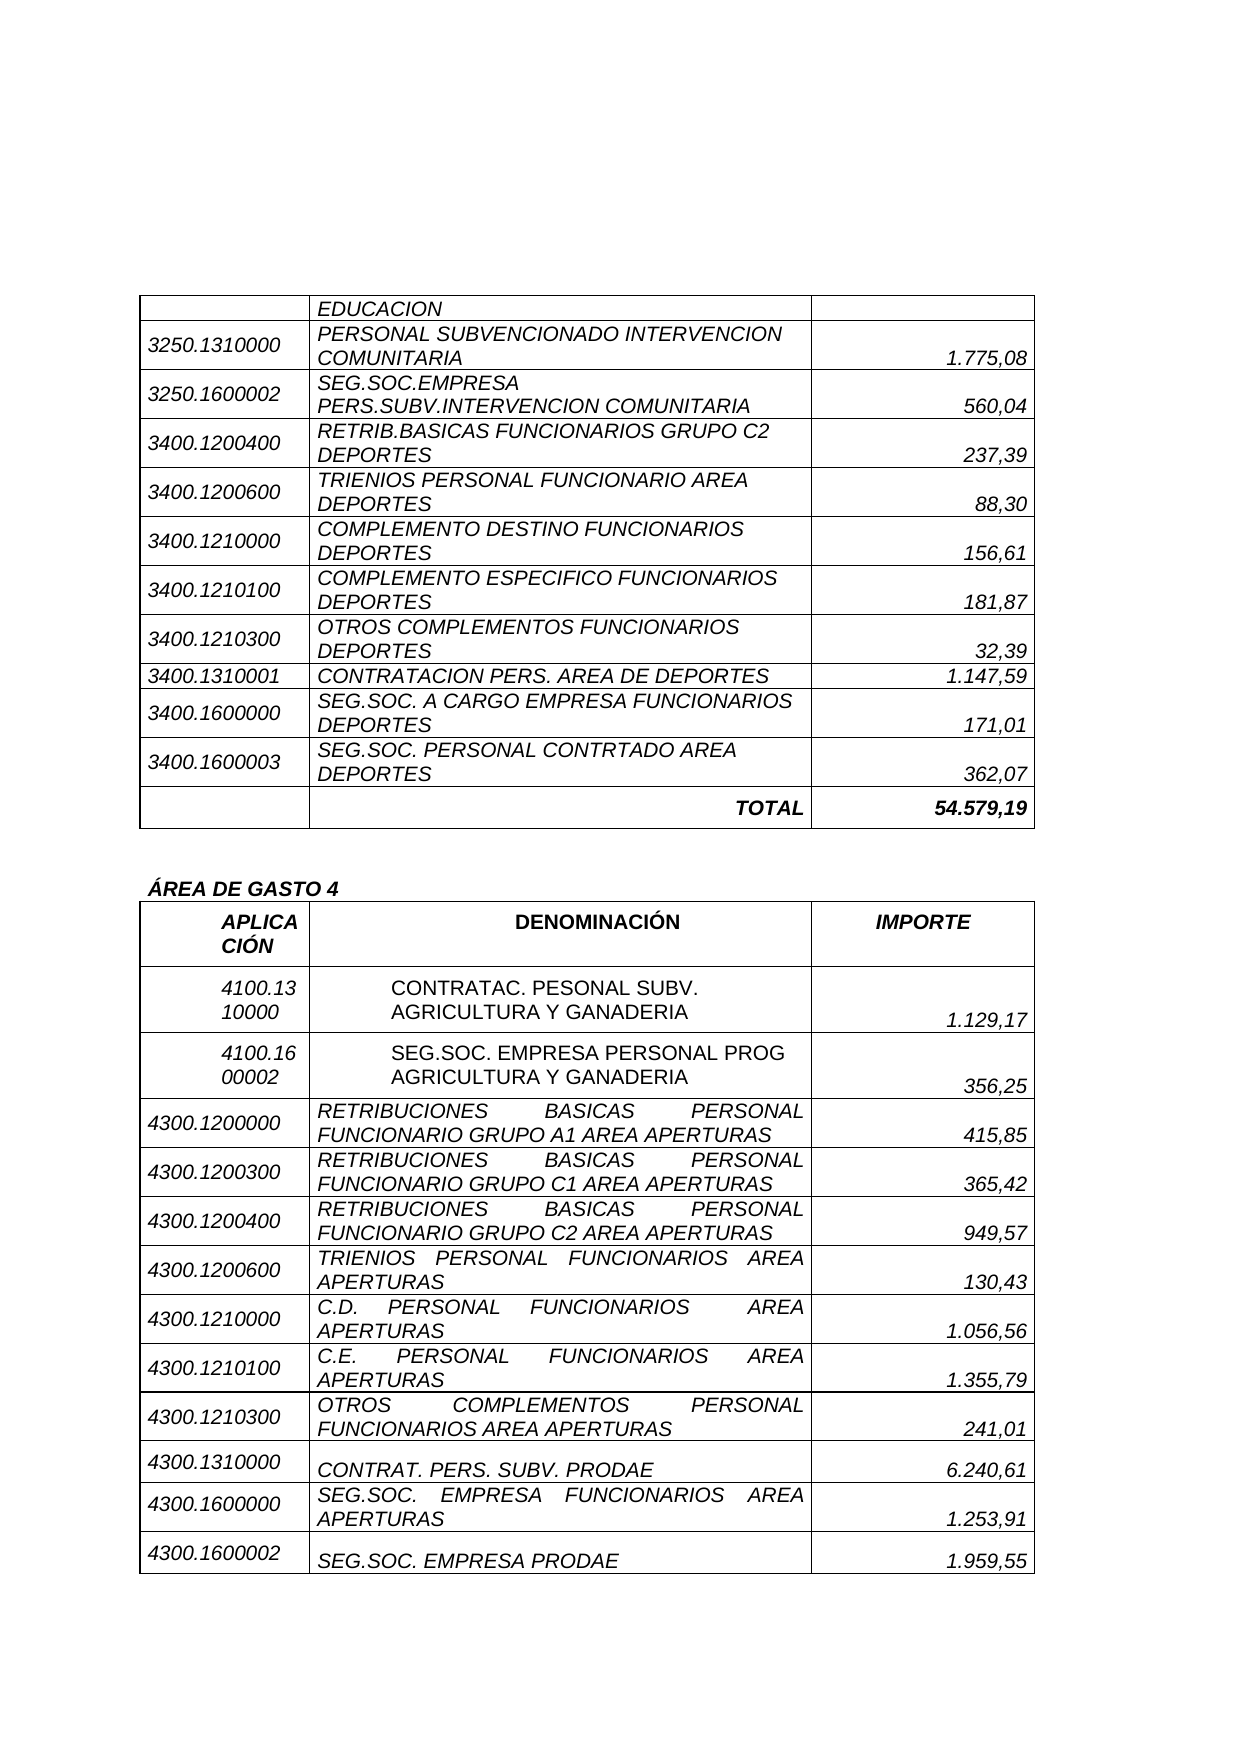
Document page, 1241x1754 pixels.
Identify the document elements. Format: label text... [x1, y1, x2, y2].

table_cell C.E. PERSONAL FUNCIONARIOS AREA APERTURAS [310, 1344, 811, 1391]
table_cell 4300.1200000 [141, 1099, 309, 1147]
table_cell TOTAL [310, 787, 811, 828]
table_cell [141, 296, 309, 320]
table_cell CONTRATAC. PESONAL SUBV. AGRICULTURA Y GANADERIA [310, 967, 811, 1032]
table_cell COMPLEMENTO DESTINO FUNCIONARIOS DEPORTES [310, 517, 811, 565]
table_cell 32,39 [812, 615, 1034, 663]
table_cell OTROS COMPLEMENTOS PERSONAL FUNCIONARIOS AREA APERTURAS [310, 1393, 811, 1440]
table_cell RETRIBUCIONES BASICAS PERSONAL FUNCIONARIO GRUPO C2 AREA APERTURAS [310, 1197, 811, 1244]
table_cell TRIENIOS PERSONAL FUNCIONARIOS AREA APERTURAS [310, 1246, 811, 1293]
table_cell 88,30 [812, 468, 1034, 516]
table_cell 156,61 [812, 517, 1034, 565]
table_cell 241,01 [812, 1393, 1034, 1440]
table_cell 3400.1210300 [141, 615, 309, 663]
table_cell 3250.1310000 [141, 321, 309, 369]
table_cell 365,42 [812, 1148, 1034, 1196]
table_cell 130,43 [812, 1246, 1034, 1293]
table_cell 3400.1210100 [141, 566, 309, 614]
table_cell CONTRAT. PERS. SUBV. PRODAE [310, 1441, 811, 1482]
table_cell 4300.1210000 [141, 1295, 309, 1342]
table_cell RETRIB.BASICAS FUNCIONARIOS GRUPO C2 DEPORTES [310, 419, 811, 467]
table_cell 3400.1600000 [141, 689, 309, 737]
table_cell 4300.1200600 [141, 1246, 309, 1293]
table_cell COMPLEMENTO ESPECIFICO FUNCIONARIOS DEPORTES [310, 566, 811, 614]
table_cell RETRIBUCIONES BASICAS PERSONAL FUNCIONARIO GRUPO C1 AREA APERTURAS [310, 1148, 811, 1196]
table_cell 4100.1600002 [141, 1033, 309, 1098]
table_cell SEG.SOC. A CARGO EMPRESA FUNCIONARIOS DEPORTES [310, 689, 811, 737]
table_cell PERSONAL SUBVENCIONADO INTERVENCION COMUNITARIA [310, 321, 811, 369]
table_cell 3400.1200400 [141, 419, 309, 467]
table_cell 1.056,56 [812, 1295, 1034, 1342]
table_cell 560,04 [812, 370, 1034, 418]
table_cell SEG.SOC.EMPRESA PERS.SUBV.INTERVENCION COMUNITARIA [310, 370, 811, 418]
table_cell C.D. PERSONAL FUNCIONARIOS AREA APERTURAS [310, 1295, 811, 1342]
table_cell CONTRATACION PERS. AREA DE DEPORTES [310, 664, 811, 688]
table_cell RETRIBUCIONES BASICAS PERSONAL FUNCIONARIO GRUPO A1 AREA APERTURAS [310, 1099, 811, 1147]
table_cell 1.355,79 [812, 1344, 1034, 1391]
table_cell SEG.SOC. EMPRESA PERSONAL PROG AGRICULTURA Y GANADERIA [310, 1033, 811, 1098]
table_cell 1.147,59 [812, 664, 1034, 688]
table_cell EDUCACION [310, 296, 811, 320]
table_cell SEG.SOC. PERSONAL CONTRTADO AREA DEPORTES [310, 738, 811, 786]
table_cell 4300.1600002 [141, 1532, 309, 1573]
table_cell TRIENIOS PERSONAL FUNCIONARIO AREA DEPORTES [310, 468, 811, 516]
table_header DENOMINACIÓN [310, 902, 811, 966]
table_cell 3250.1600002 [141, 370, 309, 418]
table_cell SEG.SOC. EMPRESA PRODAE [310, 1532, 811, 1573]
table_cell OTROS COMPLEMENTOS FUNCIONARIOS DEPORTES [310, 615, 811, 663]
table_cell 1.253,91 [812, 1483, 1034, 1531]
table_cell 237,39 [812, 419, 1034, 467]
table_cell 4300.1210100 [141, 1344, 309, 1391]
table_cell [812, 296, 1034, 320]
table_header IMPORTE [812, 902, 1034, 966]
table_cell 3400.1210000 [141, 517, 309, 565]
table_cell 4300.1200400 [141, 1197, 309, 1244]
table_cell 4300.1310000 [141, 1441, 309, 1482]
table_cell [141, 787, 309, 828]
table_cell 181,87 [812, 566, 1034, 614]
text ÁREA DE GASTO 4 [148, 877, 1092, 901]
table_cell 949,57 [812, 1197, 1034, 1244]
table_cell 3400.1310001 [141, 664, 309, 688]
table_cell 1.959,55 [812, 1532, 1034, 1573]
table_header APLICACIÓN [141, 902, 309, 966]
table_cell 1.775,08 [812, 321, 1034, 369]
table_cell SEG.SOC. EMPRESA FUNCIONARIOS AREA APERTURAS [310, 1483, 811, 1531]
table_cell 6.240,61 [812, 1441, 1034, 1482]
table_cell 171,01 [812, 689, 1034, 737]
table_cell 362,07 [812, 738, 1034, 786]
table_cell 54.579,19 [812, 787, 1034, 828]
table_cell 3400.1200600 [141, 468, 309, 516]
table_cell 415,85 [812, 1099, 1034, 1147]
table_cell 1.129,17 [812, 967, 1034, 1032]
table_cell 4300.1200300 [141, 1148, 309, 1196]
table_cell 4100.1310000 [141, 967, 309, 1032]
table_cell 356,25 [812, 1033, 1034, 1098]
table_cell 4300.1600000 [141, 1483, 309, 1531]
table_cell 3400.1600003 [141, 738, 309, 786]
table_cell 4300.1210300 [141, 1393, 309, 1440]
